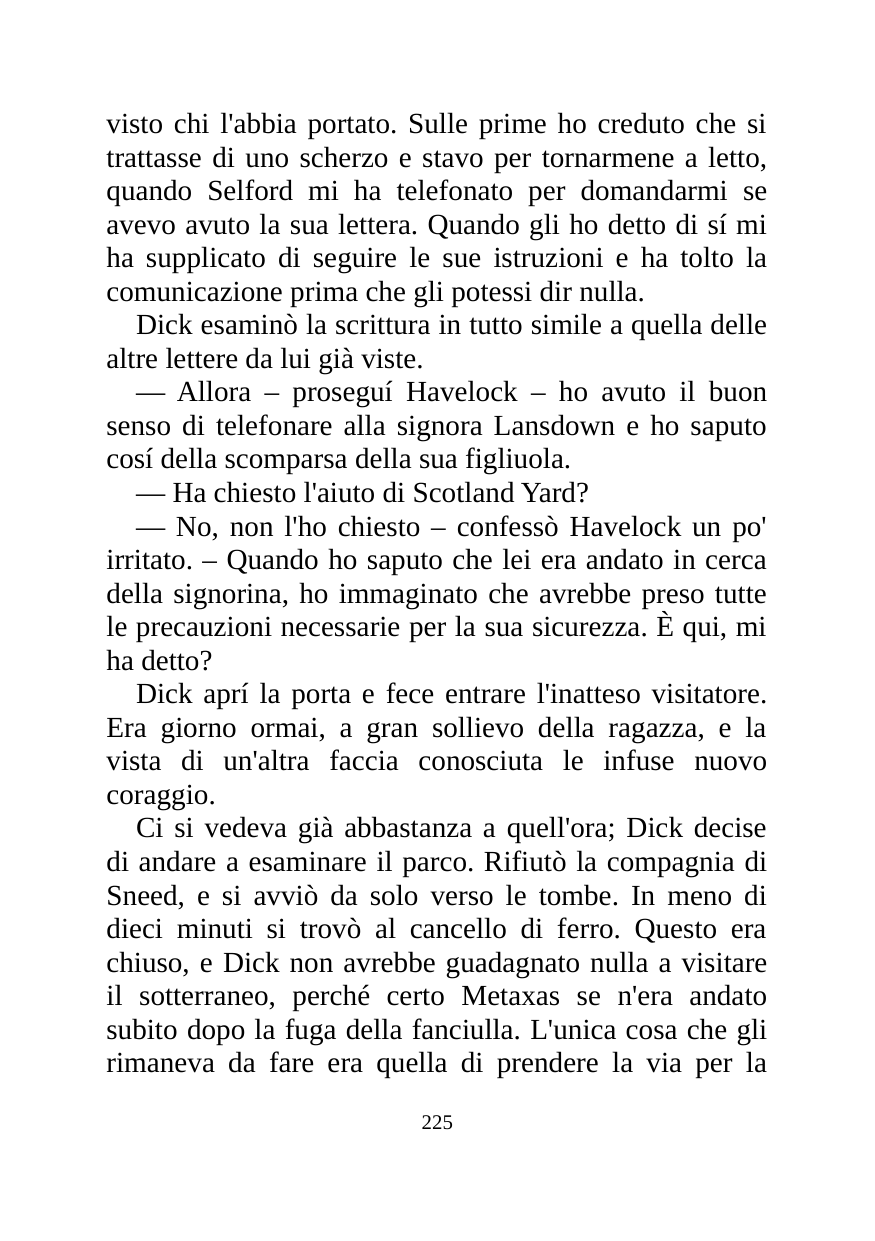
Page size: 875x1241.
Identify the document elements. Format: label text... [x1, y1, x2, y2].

text — Allora – proseguí Havelock – ho avuto il buon senso di telefonare alla signora Lansdown e ho saputo cosí della scomparsa della sua figliuola. [106, 374, 768, 475]
text visto chi l'abbia portato. Sulle prime ho creduto che si trattasse di uno scherzo e stavo per tornarmene a letto, quando Selford mi ha telefonato per domandarmi se avevo avuto la sua lettera. Quando gli ho detto di sí mi ha supplicato di seguire le sue istruzioni e ha tolto la comunicazione prima che gli potessi dir nulla. [106, 106, 768, 307]
text — Ha chiesto l'aiuto di Scotland Yard? [106, 475, 768, 509]
text Dick esaminò la scrittura in tutto simile a quella delle altre lettere da lui già viste. [106, 307, 768, 374]
text Dick aprí la porta e fece entrare l'inatteso visitatore. Era giorno ormai, a gran sollievo della ragazza, e la vista di un'altra faccia conosciuta le infuse nuovo coraggio. [106, 676, 768, 811]
text — No, non l'ho chiesto – confessò Havelock un po' irritato. – Quando ho saputo che lei era andato in cerca della signorina, ho immaginato che avrebbe preso tutte le precauzioni necessarie per la sua sicurezza. È qui, mi ha detto? [106, 509, 768, 676]
text Ci si vedeva già abbastanza a quell'ora; Dick decise di andare a esaminare il parco. Rifiutò la compagnia di Sneed, e si avviò da solo verso le tombe. In meno di dieci minuti si trovò al cancello di ferro. Questo era chiuso, e Dick non avrebbe guadagnato nulla a visitare il sotterraneo, perché certo Metaxas se n'era andato subito dopo la fuga della fanciulla. L'unica cosa che gli rimaneva da fare era quella di prendere la via per la [106, 811, 768, 1079]
